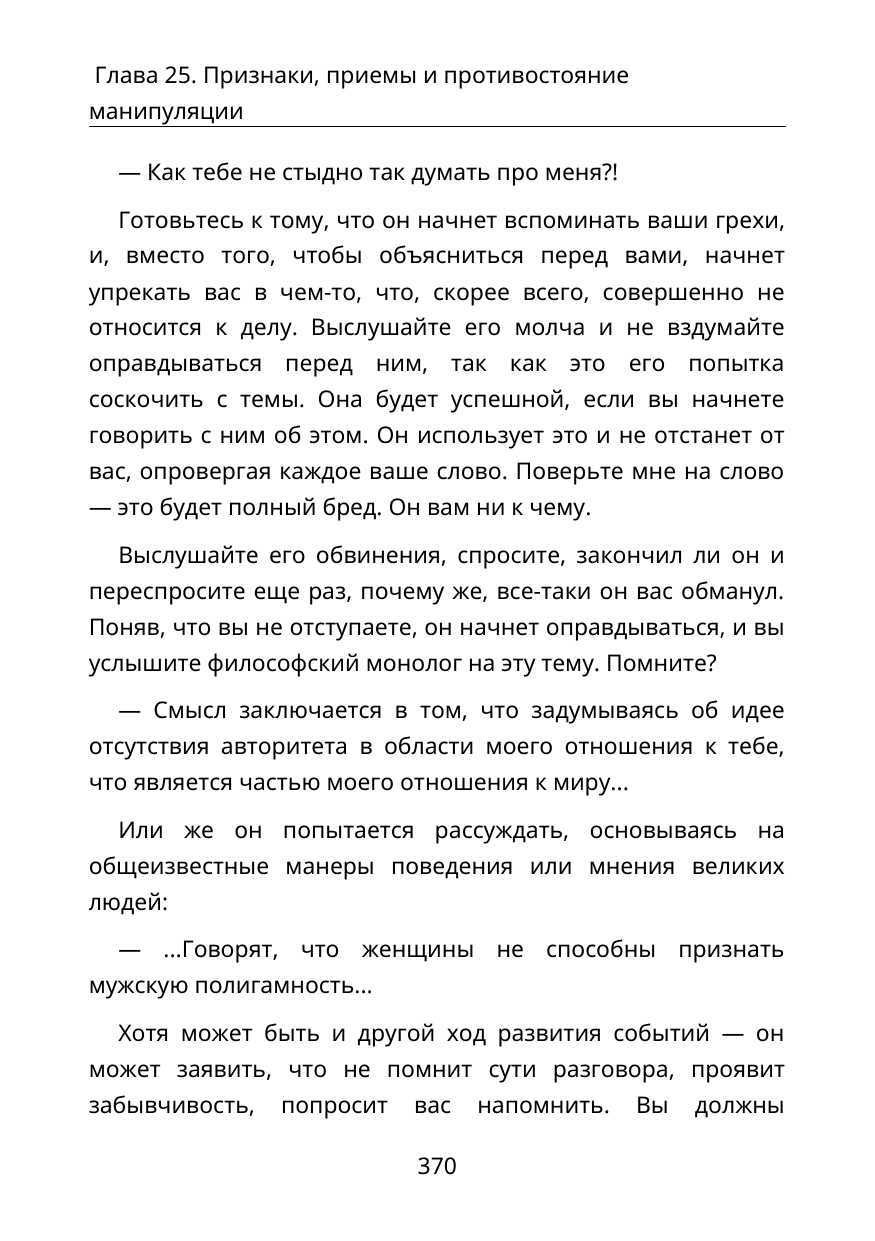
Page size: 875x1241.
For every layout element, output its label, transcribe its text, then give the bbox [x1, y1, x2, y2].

text Готовьтесь к тому, что он начнет вспоминать ваши грехи, и, вместо того, чтобы объясниться перед вами, начнет упрекать вас в чем-то, что, скорее всего, совершенно не относится к делу. Выслушайте его молча и не вздумайте оправдываться перед ним, так как это его попытка соскочить с темы. Она будет успешной, если вы начнете говорить с ним об этом. Он использует это и не отстанет от вас, опровергая каждое ваше слово. Поверьте мне на слово — это будет полный бред. Он вам ни к чему. [88, 203, 786, 522]
text Хотя может быть и другой ход развития событий — он может заявить, что не помнит сути разговора, проявит забывчивость, попросит вас напомнить. Вы должны [88, 1017, 786, 1120]
text Выслушайте его обвинения, спросите, закончил ли он и переспросите еще раз, почему же, все-таки он вас обманул. Поняв, что вы не отступаете, он начнет оправдываться, и вы услышите философский монолог на эту тему. Помните? [88, 539, 786, 678]
text Или же он попытается рассуждать, основываясь на общеизвестные манеры поведения или мнения великих людей: [88, 814, 786, 917]
text — Как тебе не стыдно так думать про меня?! [88, 156, 786, 187]
text — ...Говорят, что женщины не способны признать мужскую полигамность... [88, 933, 786, 1001]
text — Смысл заключается в том, что задумываясь об идее отсутствия авторитета в области моего отношения к тебе, что является частью моего отношения к миру... [88, 694, 786, 797]
